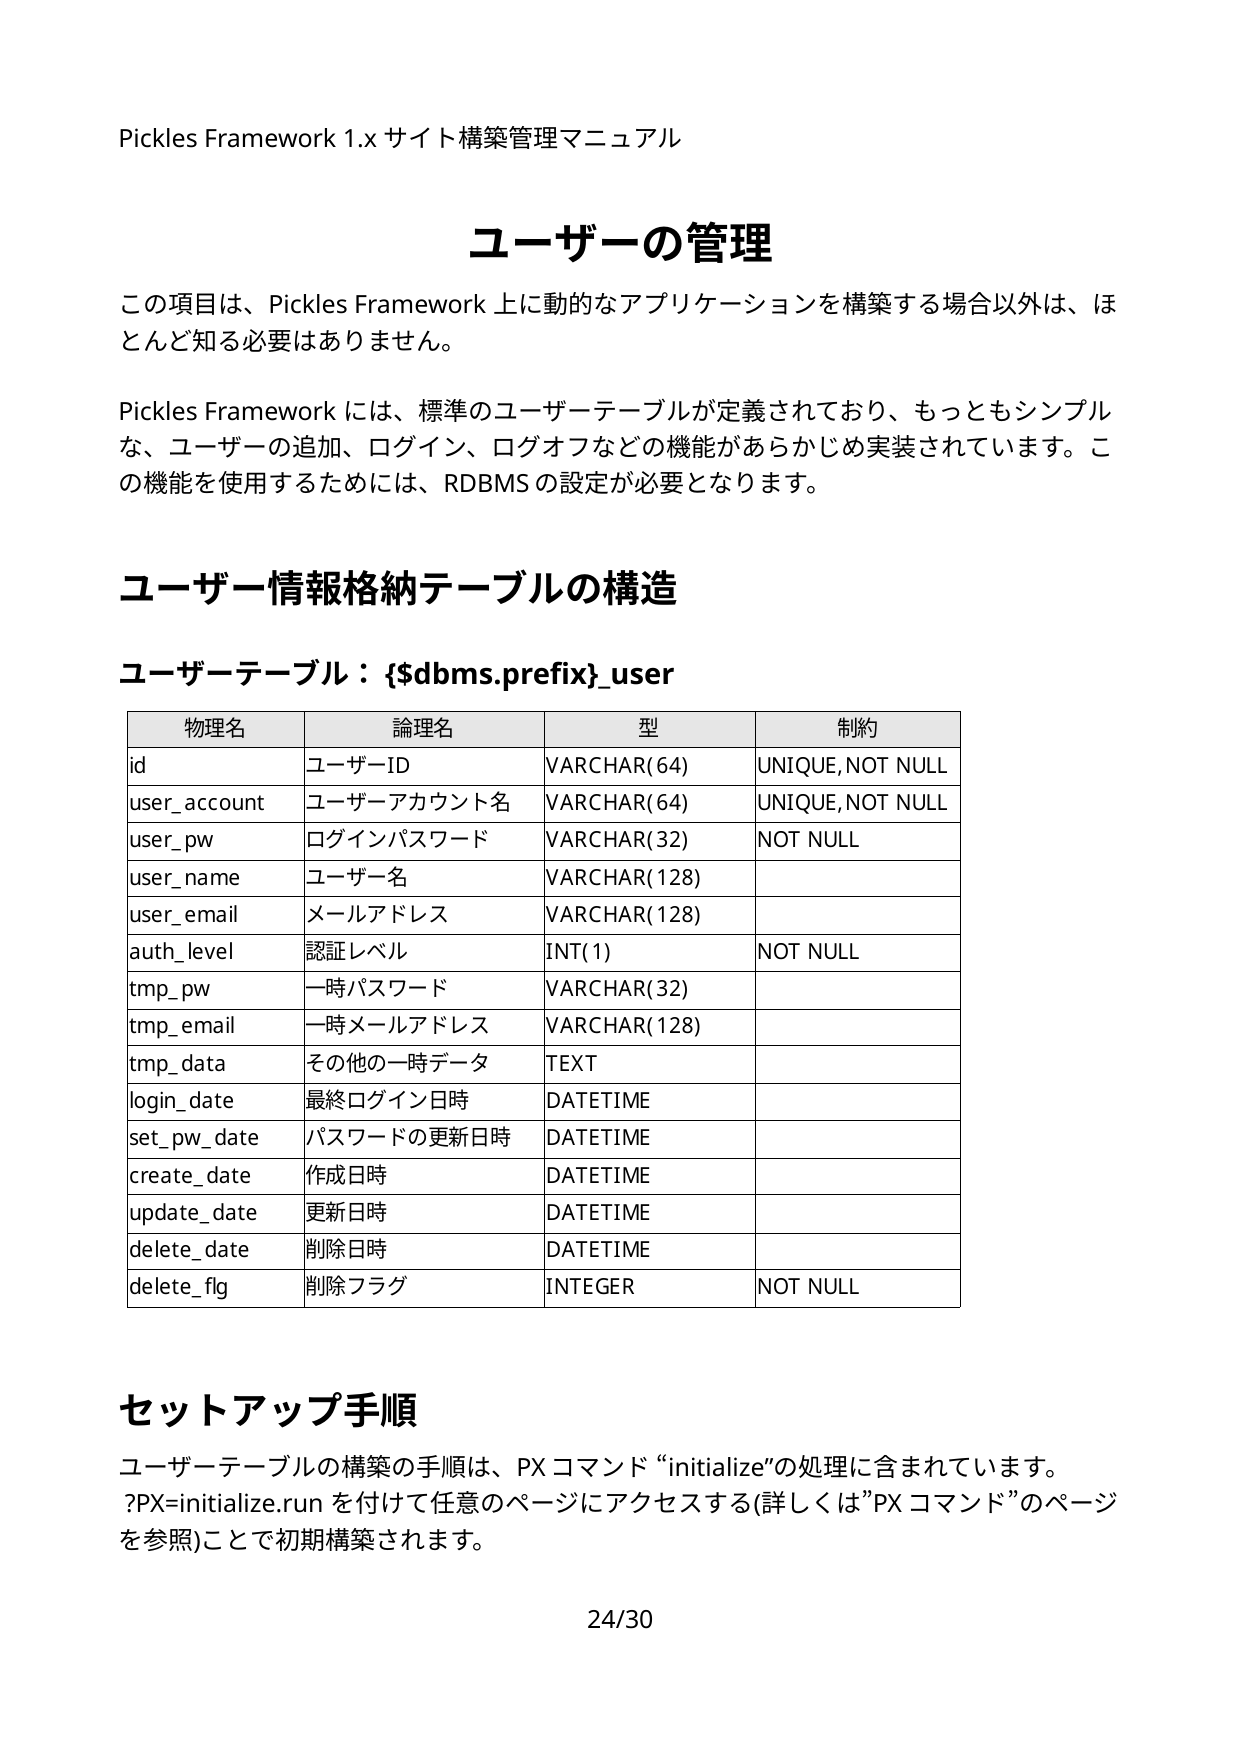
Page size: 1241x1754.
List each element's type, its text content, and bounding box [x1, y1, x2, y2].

text ユーザーテーブルの構築の手順は、PXコマンド “initialize”の処理に含まれています。 [118, 1448, 1122, 1484]
text この項目は、Pickles Framework 上に動的なアプリケーションを構築する場合以外は、ほとんど知る必要はありません。 [118, 285, 1122, 357]
subtitle ユーザーの管理 [118, 209, 1122, 272]
subtitle ユーザー情報格納テーブルの構造 [118, 559, 1122, 613]
text ?PX=initialize.run を付けて任意のページにアクセスする(詳しくは”PXコマンド”のページを参照)ことで初期構築されます。 [118, 1484, 1122, 1556]
subtitle セットアップ手順 [118, 1381, 1122, 1435]
subtitle ユーザーテーブル： {$dbms.prefix}_user [118, 651, 1122, 693]
text Pickles Framework には、標準のユーザーテーブルが定義されており、もっともシンプルな、ユーザーの追加、ログイン、ログオフなどの機能があらかじめ実装されています。この機能を使用するためには、RDBMSの設定が必要となります。 [118, 391, 1122, 500]
